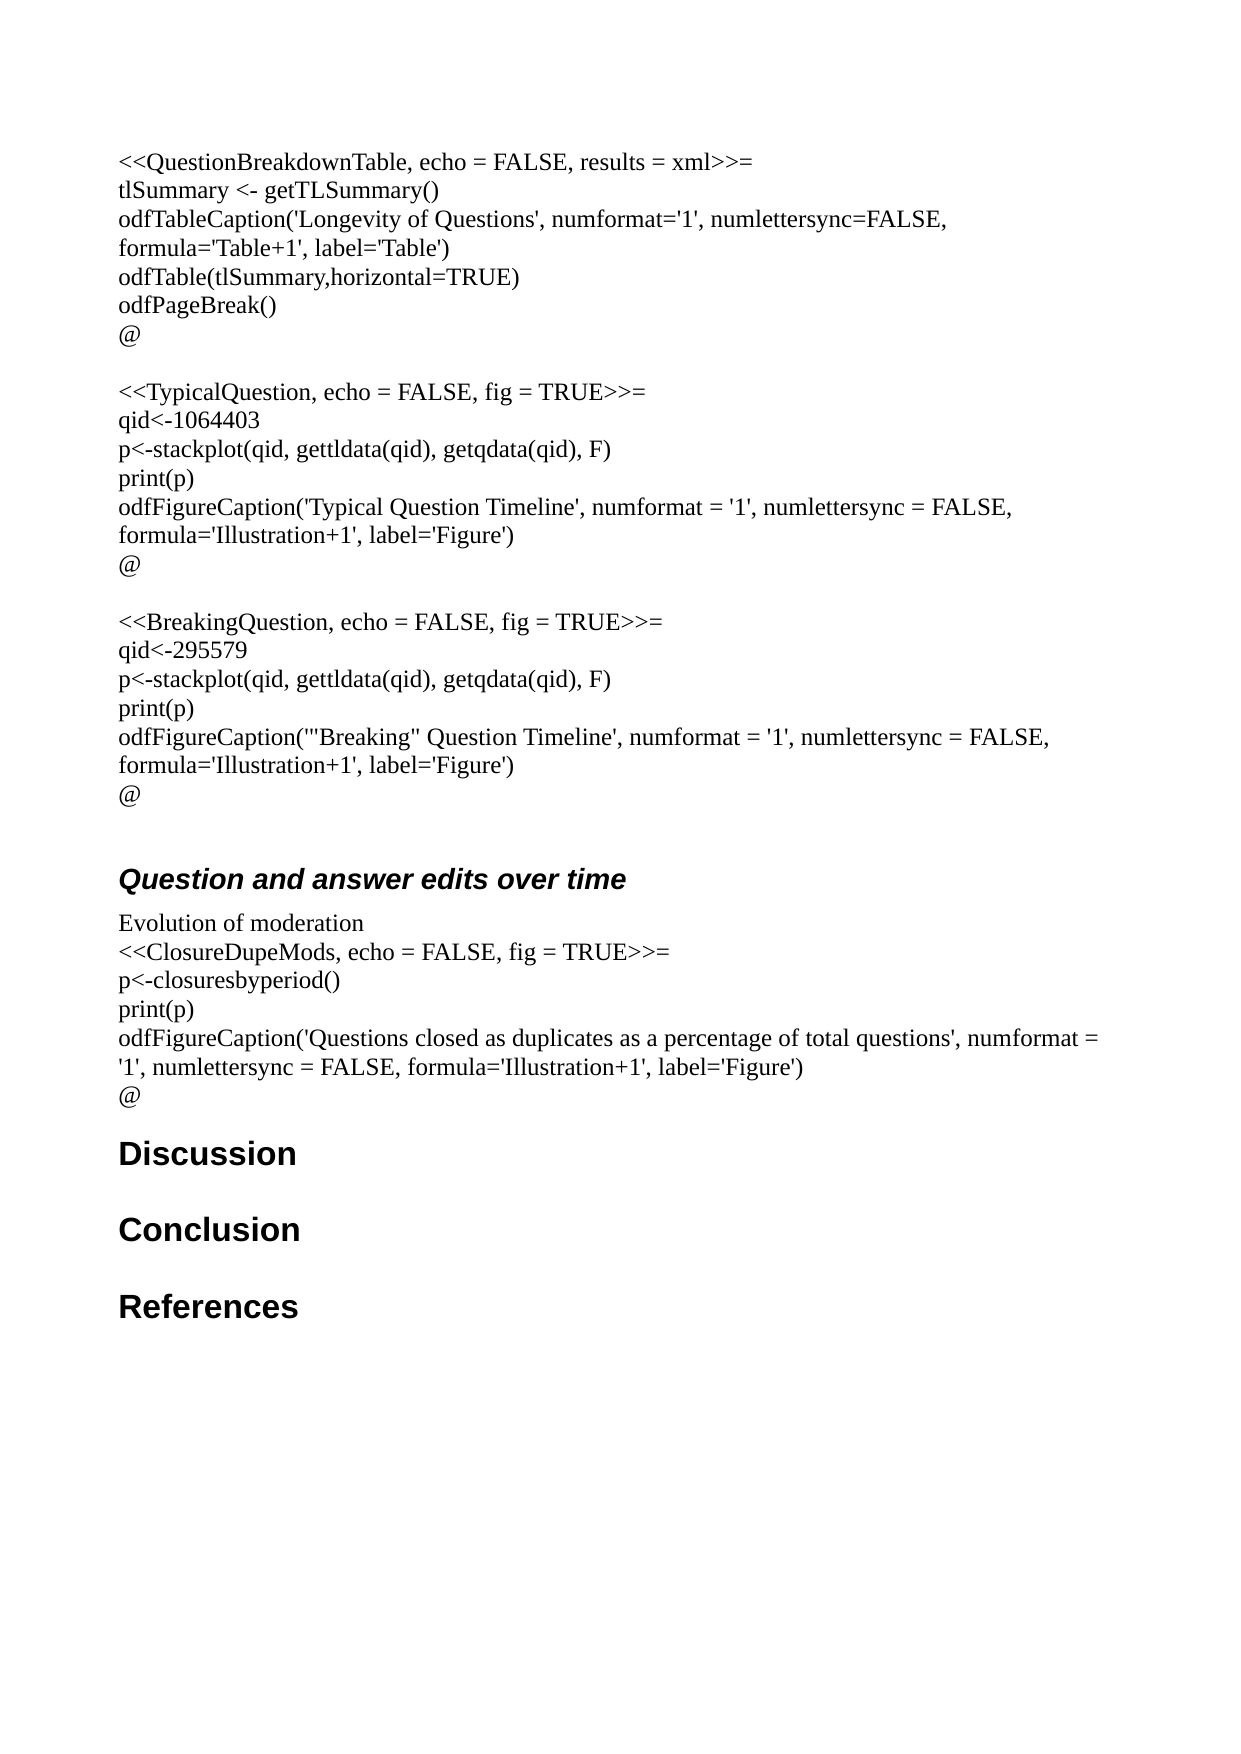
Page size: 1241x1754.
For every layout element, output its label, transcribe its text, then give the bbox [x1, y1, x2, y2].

text <<QuestionBreakdownTable, echo = FALSE, results = xml>>= [118, 147, 1122, 176]
subtitle References [118, 1286, 1122, 1325]
text @ [118, 779, 1122, 808]
text odfFigureCaption('"Breaking" Question Timeline', numformat = '1', numlettersync = FALSE, formula='Illustration+1', label='Figure') [118, 722, 1122, 779]
text qid<-1064403 [118, 406, 1122, 434]
text Evolution of moderation [118, 908, 1122, 937]
text odfFigureCaption('Questions closed as duplicates as a percentage of total questions', numformat = '1', numlettersync = FALSE, formula='Illustration+1', label='Figure') [118, 1023, 1122, 1080]
text p<-stackplot(qid, gettldata(qid), getqdata(qid), F) [118, 664, 1122, 693]
text <<TypicalQuestion, echo = FALSE, fig = TRUE>>= [118, 377, 1122, 406]
subtitle Question and answer edits over time [118, 862, 1122, 895]
text <<ClosureDupeMods, echo = FALSE, fig = TRUE>>= [118, 937, 1122, 965]
text odfPageBreak() [118, 291, 1122, 319]
text qid<-295579 [118, 636, 1122, 664]
text p<-closuresbyperiod() [118, 965, 1122, 994]
text p<-stackplot(qid, gettldata(qid), getqdata(qid), F) [118, 434, 1122, 463]
subtitle Discussion [118, 1134, 1122, 1173]
text tlSummary <- getTLSummary() [118, 176, 1122, 204]
text print(p) [118, 994, 1122, 1023]
text print(p) [118, 693, 1122, 722]
text print(p) [118, 463, 1122, 492]
text @ [118, 549, 1122, 578]
text @ [118, 1080, 1122, 1109]
text @ [118, 319, 1122, 348]
subtitle Conclusion [118, 1210, 1122, 1249]
text odfTable(tlSummary,horizontal=TRUE) [118, 262, 1122, 291]
text odfTableCaption('Longevity of Questions', numformat='1', numlettersync=FALSE, formula='Table+1', label='Table') [118, 204, 1122, 262]
text odfFigureCaption('Typical Question Timeline', numformat = '1', numlettersync = FALSE, formula='Illustration+1', label='Figure') [118, 492, 1122, 549]
text <<BreakingQuestion, echo = FALSE, fig = TRUE>>= [118, 607, 1122, 636]
